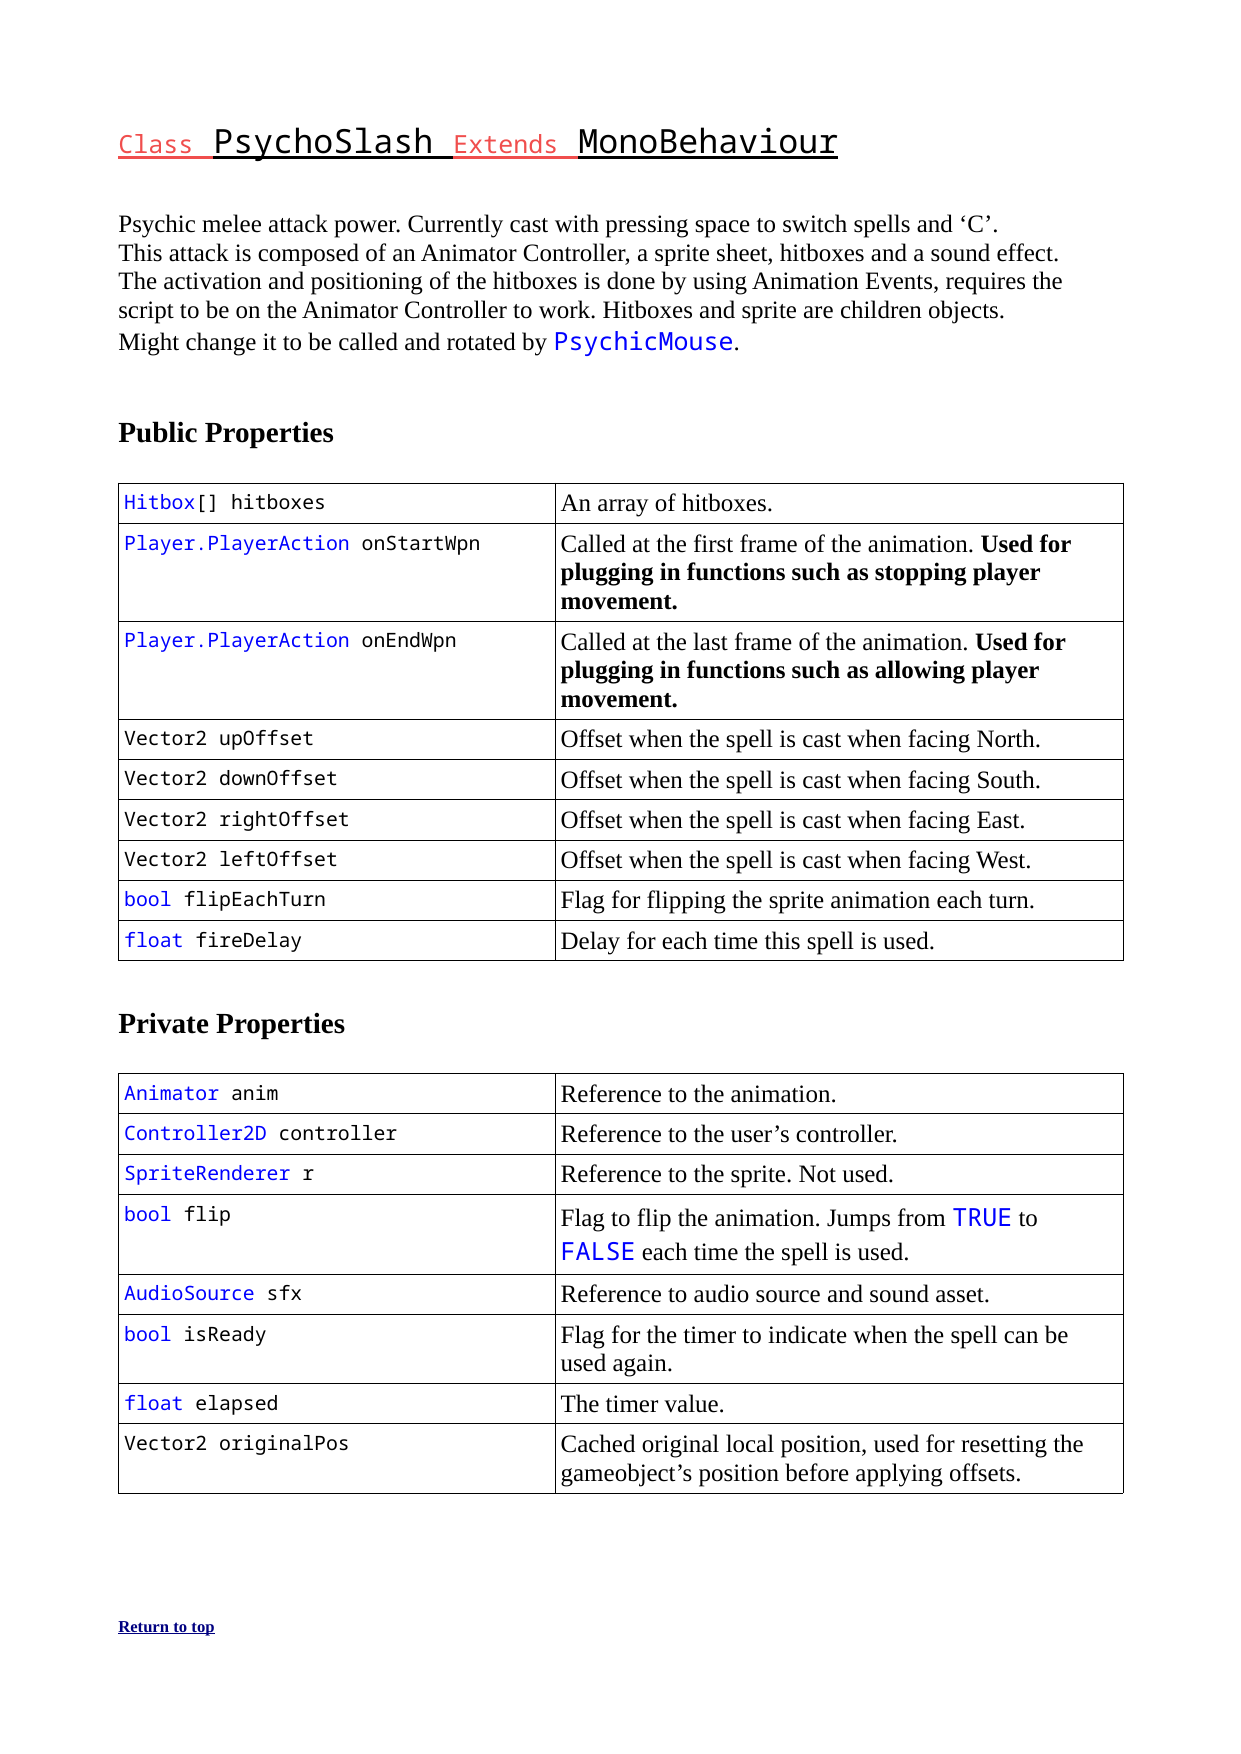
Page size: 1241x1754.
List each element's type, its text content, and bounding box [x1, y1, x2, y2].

table_cell float elapsed [119, 1384, 555, 1423]
table_cell Delay for each time this spell is used. [556, 921, 1123, 960]
text Private Properties [118, 1006, 1122, 1039]
table_cell Cached original local position, used for resetting the gameobject’s position before applying offsets. [556, 1424, 1123, 1492]
table_cell Player.PlayerAction onEndWpn [119, 622, 555, 718]
table_cell Offset when the spell is cast when facing South. [556, 760, 1123, 799]
text Class PsychoSlash Extends MonoBehaviour [118, 118, 1122, 163]
table_cell Vector2 downOffset [119, 760, 555, 799]
table_header Animator anim [119, 1074, 555, 1113]
table_cell Called at the last frame of the animation. Used for plugging in functions such as allowing player movement. [556, 622, 1123, 718]
text Public Properties [118, 416, 1122, 449]
text Psychic melee attack power. Currently cast with pressing space to switch spells and ‘C’. [118, 209, 1122, 238]
table_cell Reference to the user’s controller. [556, 1114, 1123, 1154]
text This attack is composed of an Animator Controller, a sprite sheet, hitboxes and a sound effect. [118, 238, 1122, 266]
table_cell Flag to flip the animation. Jumps from TRUE to FALSE each time the spell is used. [556, 1195, 1123, 1274]
table_cell float fireDelay [119, 921, 555, 960]
table_cell bool isReady [119, 1315, 555, 1383]
table_cell Offset when the spell is cast when facing West. [556, 841, 1123, 880]
table_cell bool flip [119, 1195, 555, 1274]
table_cell Reference to the sprite. Not used. [556, 1155, 1123, 1194]
table_cell Player.PlayerAction onStartWpn [119, 524, 555, 621]
table_cell Vector2 rightOffset [119, 800, 555, 839]
table_cell Called at the first frame of the animation. Used for plugging in functions such as stopping player movement. [556, 524, 1123, 621]
table_cell bool flipEachTurn [119, 881, 555, 920]
text The activation and positioning of the hitboxes is done by using Animation Events, requires the script to be on the Animator Controller to work. Hitboxes and sprite are children objects. [118, 266, 1122, 324]
table_cell AudioSource sfx [119, 1275, 555, 1314]
table_cell SpriteRenderer r [119, 1155, 555, 1194]
table_header An array of hitboxes. [556, 484, 1123, 523]
table_header Reference to the animation. [556, 1074, 1123, 1113]
table_cell Offset when the spell is cast when facing North. [556, 720, 1123, 759]
table_cell Reference to audio source and sound asset. [556, 1275, 1123, 1314]
table_cell Flag for the timer to indicate when the spell can be used again. [556, 1315, 1123, 1383]
table_cell Offset when the spell is cast when facing East. [556, 800, 1123, 839]
text Might change it to be called and rotated by PsychicMouse. [118, 324, 1122, 358]
table_header Hitbox[] hitboxes [119, 484, 555, 523]
table_cell Vector2 upOffset [119, 720, 555, 759]
table_cell Controller2D controller [119, 1114, 555, 1154]
table_cell Vector2 originalPos [119, 1424, 555, 1492]
table_cell Flag for flipping the sprite animation each turn. [556, 881, 1123, 920]
table_cell Vector2 leftOffset [119, 841, 555, 880]
table_cell The timer value. [556, 1384, 1123, 1423]
